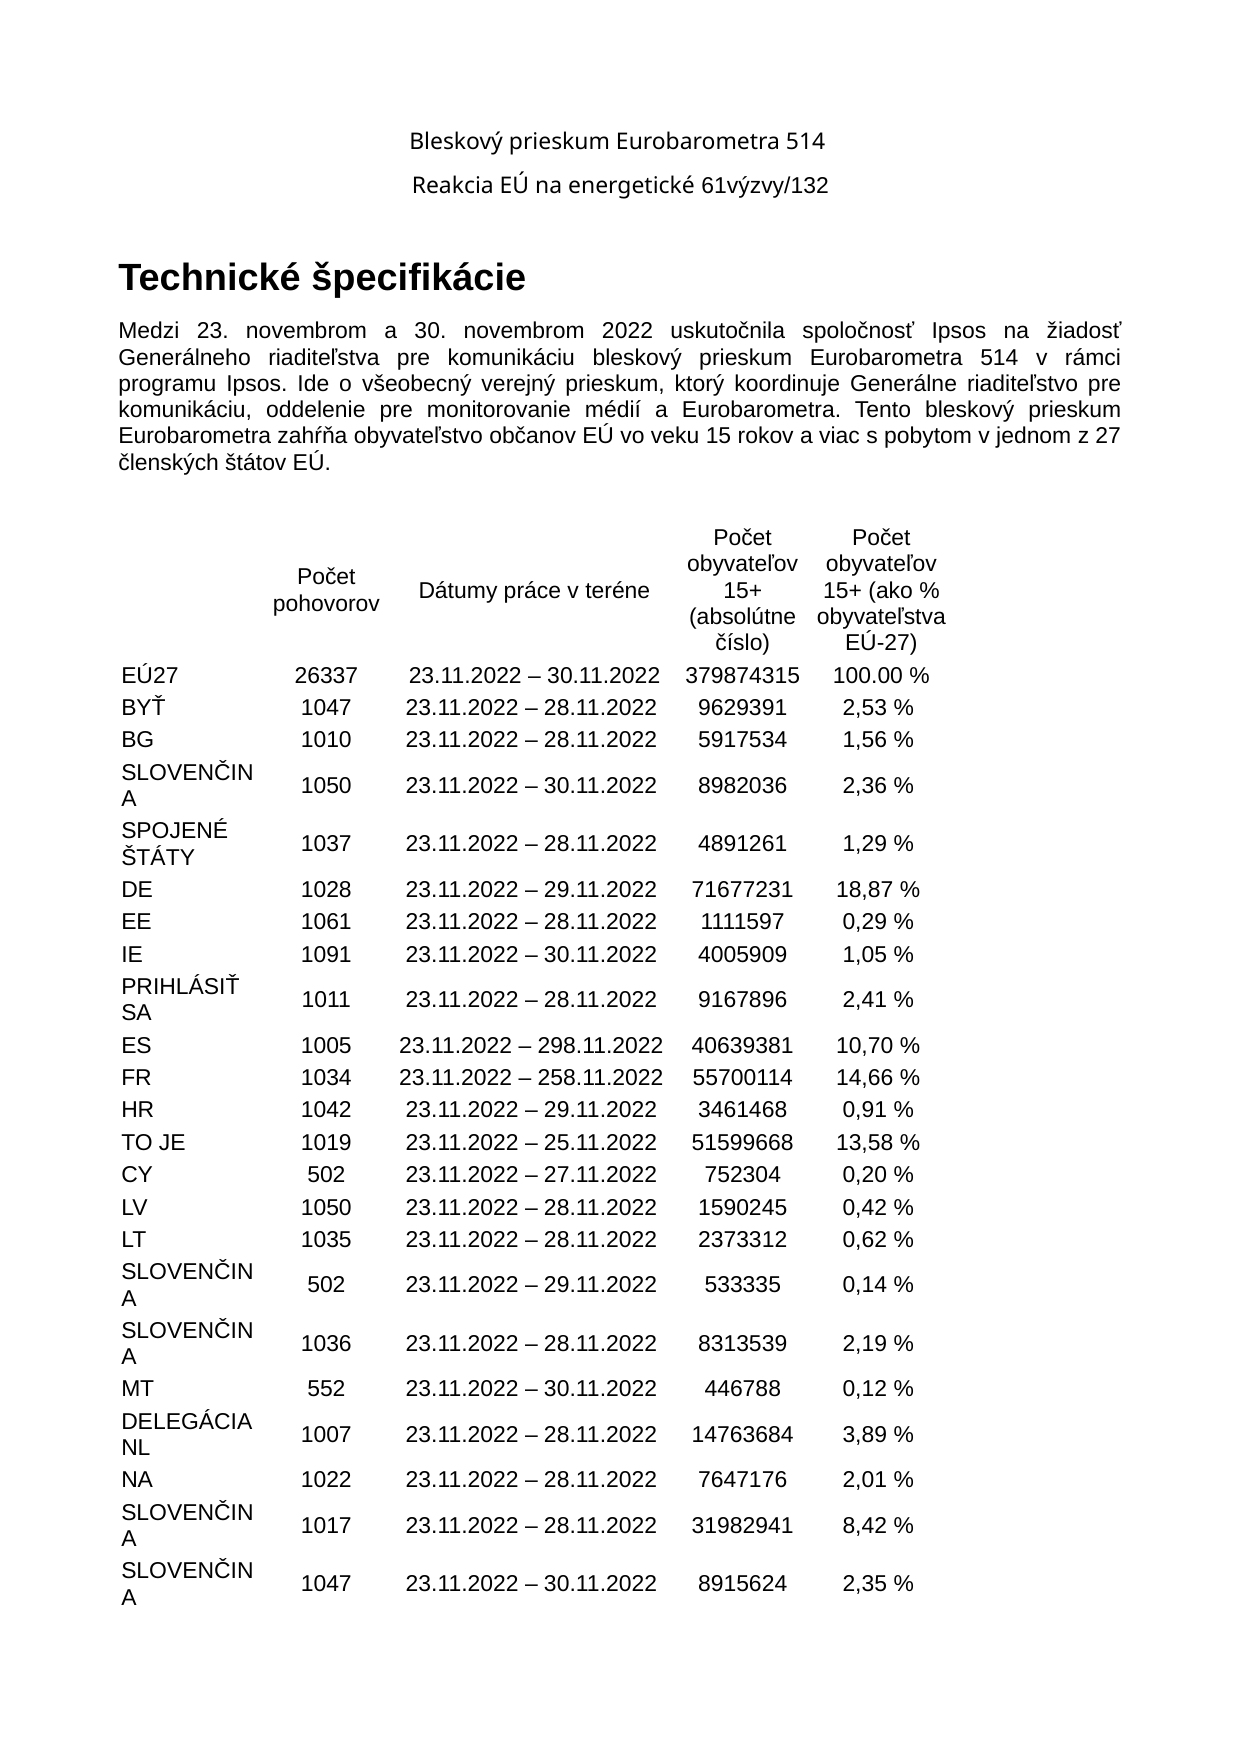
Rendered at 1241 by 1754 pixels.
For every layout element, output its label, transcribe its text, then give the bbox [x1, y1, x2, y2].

table_cell 3461468 [673, 1093, 812, 1126]
table_cell 8982036 [673, 756, 812, 814]
table_cell 502 [257, 1158, 395, 1191]
table_cell 2,53 % [812, 691, 950, 723]
table_cell 23.11.2022 – 30.11.2022 [395, 1554, 673, 1613]
table_cell 23.11.2022 – 30.11.2022 [395, 659, 673, 691]
table_cell IE [118, 938, 257, 970]
table_cell HR [118, 1093, 257, 1126]
table_header Počet obyvateľov 15+ (absolútne číslo) [673, 521, 812, 658]
table_cell 9629391 [673, 691, 812, 723]
table_cell 23.11.2022 – 27.11.2022 [395, 1158, 673, 1191]
table_cell 1111597 [673, 905, 812, 938]
table_cell 1091 [257, 938, 395, 970]
table_cell 446788 [673, 1373, 812, 1405]
table_cell 23.11.2022 – 28.11.2022 [395, 1223, 673, 1255]
table_cell 23.11.2022 – 28.11.2022 [395, 723, 673, 756]
table_header Počet pohovorov [257, 521, 395, 658]
table_cell 1005 [257, 1029, 395, 1061]
table_cell 0,42 % [812, 1191, 950, 1223]
table_cell 1061 [257, 905, 395, 938]
table_cell 31982941 [673, 1496, 812, 1554]
table_cell SLOVENČINA [118, 1496, 257, 1554]
table_cell 23.11.2022 – 30.11.2022 [395, 1373, 673, 1405]
table_cell 1047 [257, 1554, 395, 1613]
table_cell 1017 [257, 1496, 395, 1554]
table_cell 7647176 [673, 1463, 812, 1496]
table_cell 0,14 % [812, 1255, 950, 1314]
table_cell 8,42 % [812, 1496, 950, 1554]
table_cell 1011 [257, 970, 395, 1028]
table_cell 0,20 % [812, 1158, 950, 1191]
table_cell 55700114 [673, 1061, 812, 1093]
table_cell 1019 [257, 1126, 395, 1158]
table_cell 1050 [257, 1191, 395, 1223]
table_cell 23.11.2022 – 28.11.2022 [395, 1405, 673, 1463]
table_cell DELEGÁCIA NL [118, 1405, 257, 1463]
table_cell 5917534 [673, 723, 812, 756]
table_cell 1050 [257, 756, 395, 814]
table_cell DE [118, 873, 257, 905]
table_cell 1028 [257, 873, 395, 905]
table_cell 1,29 % [812, 814, 950, 873]
table_header [118, 521, 257, 658]
table_cell 1,56 % [812, 723, 950, 756]
table_cell SLOVENČINA [118, 1255, 257, 1314]
table_cell 18,87 % [812, 873, 950, 905]
table_cell 14,66 % [812, 1061, 950, 1093]
table_cell SPOJENÉ ŠTÁTY [118, 814, 257, 873]
table_cell TO JE [118, 1126, 257, 1158]
table_cell 379874315 [673, 659, 812, 691]
table_cell 8915624 [673, 1554, 812, 1613]
table_cell 0,62 % [812, 1223, 950, 1255]
table_cell 2,35 % [812, 1554, 950, 1613]
table_cell SLOVENČINA [118, 1554, 257, 1613]
table_cell 23.11.2022 – 28.11.2022 [395, 691, 673, 723]
table_cell 2,36 % [812, 756, 950, 814]
table_cell 1035 [257, 1223, 395, 1255]
table_cell PRIHLÁSIŤ SA [118, 970, 257, 1028]
table_cell 23.11.2022 – 30.11.2022 [395, 938, 673, 970]
table_cell 23.11.2022 – 258.11.2022 [395, 1061, 673, 1093]
table_cell 1034 [257, 1061, 395, 1093]
table_cell 26337 [257, 659, 395, 691]
table_header Počet obyvateľov 15+ (ako % obyvateľstva EÚ-27) [812, 521, 950, 658]
subtitle Technické špecifikácie [118, 254, 1122, 298]
table_cell 23.11.2022 – 29.11.2022 [395, 873, 673, 905]
table_cell 9167896 [673, 970, 812, 1028]
table_cell EE [118, 905, 257, 938]
table_cell 502 [257, 1255, 395, 1314]
table_cell 23.11.2022 – 28.11.2022 [395, 1496, 673, 1554]
table_cell 0,29 % [812, 905, 950, 938]
table_cell 1037 [257, 814, 395, 873]
table_cell SLOVENČINA [118, 756, 257, 814]
table_cell 23.11.2022 – 30.11.2022 [395, 756, 673, 814]
table_cell 2373312 [673, 1223, 812, 1255]
table_cell EÚ27 [118, 659, 257, 691]
table_cell 23.11.2022 – 298.11.2022 [395, 1029, 673, 1061]
table_cell 23.11.2022 – 29.11.2022 [395, 1255, 673, 1314]
table_cell BG [118, 723, 257, 756]
table_cell 23.11.2022 – 28.11.2022 [395, 814, 673, 873]
table_cell 2,41 % [812, 970, 950, 1028]
table_cell CY [118, 1158, 257, 1191]
table_cell LT [118, 1223, 257, 1255]
table_cell LV [118, 1191, 257, 1223]
table_cell 0,91 % [812, 1093, 950, 1126]
table_cell 552 [257, 1373, 395, 1405]
table_cell 1007 [257, 1405, 395, 1463]
table_header Dátumy práce v teréne [395, 521, 673, 658]
table_cell 23.11.2022 – 28.11.2022 [395, 970, 673, 1028]
table_cell 1047 [257, 691, 395, 723]
table_cell 51599668 [673, 1126, 812, 1158]
table_cell 14763684 [673, 1405, 812, 1463]
table_cell 1590245 [673, 1191, 812, 1223]
table_cell BYŤ [118, 691, 257, 723]
table_cell 1022 [257, 1463, 395, 1496]
table_cell 23.11.2022 – 28.11.2022 [395, 1191, 673, 1223]
table_cell 23.11.2022 – 28.11.2022 [395, 1463, 673, 1496]
table_cell 0,12 % [812, 1373, 950, 1405]
table_cell 23.11.2022 – 28.11.2022 [395, 1314, 673, 1372]
table_cell 2,19 % [812, 1314, 950, 1372]
table_cell SLOVENČINA [118, 1314, 257, 1372]
table_cell 752304 [673, 1158, 812, 1191]
table_cell ES [118, 1029, 257, 1061]
table_cell 40639381 [673, 1029, 812, 1061]
table_cell FR [118, 1061, 257, 1093]
table_cell 4891261 [673, 814, 812, 873]
table_cell 3,89 % [812, 1405, 950, 1463]
table_cell 533335 [673, 1255, 812, 1314]
table_cell 13,58 % [812, 1126, 950, 1158]
table_cell 1036 [257, 1314, 395, 1372]
table_cell 4005909 [673, 938, 812, 970]
text Medzi 23. novembrom a 30. novembrom 2022 uskutočnila spoločnosť Ipsos na žiadosť Generálneho riaditeľstva pre komunikáciu bleskový prieskum Eurobarometra 514 v rámci programu Ipsos. Ide o všeobecný verejný prieskum, ktorý koordinuje Generálne riaditeľstvo pre komunikáciu, oddelenie pre monitorovanie médií a Eurobarometra. Tento bleskový prieskum Eurobarometra zahŕňa obyvateľstvo občanov EÚ vo veku 15 rokov a viac s pobytom v jednom z 27 členských štátov EÚ. [118, 317, 1122, 475]
table_cell 1,05 % [812, 938, 950, 970]
table_cell 2,01 % [812, 1463, 950, 1496]
table_cell 1042 [257, 1093, 395, 1126]
table_cell 1010 [257, 723, 395, 756]
table_cell 8313539 [673, 1314, 812, 1372]
table_cell 23.11.2022 – 29.11.2022 [395, 1093, 673, 1126]
table_cell 23.11.2022 – 25.11.2022 [395, 1126, 673, 1158]
table_cell NA [118, 1463, 257, 1496]
table_cell 100,00 % [812, 659, 950, 691]
table_cell 23.11.2022 – 28.11.2022 [395, 905, 673, 938]
table_cell 71677231 [673, 873, 812, 905]
table_cell 10,70 % [812, 1029, 950, 1061]
table_cell MT [118, 1373, 257, 1405]
